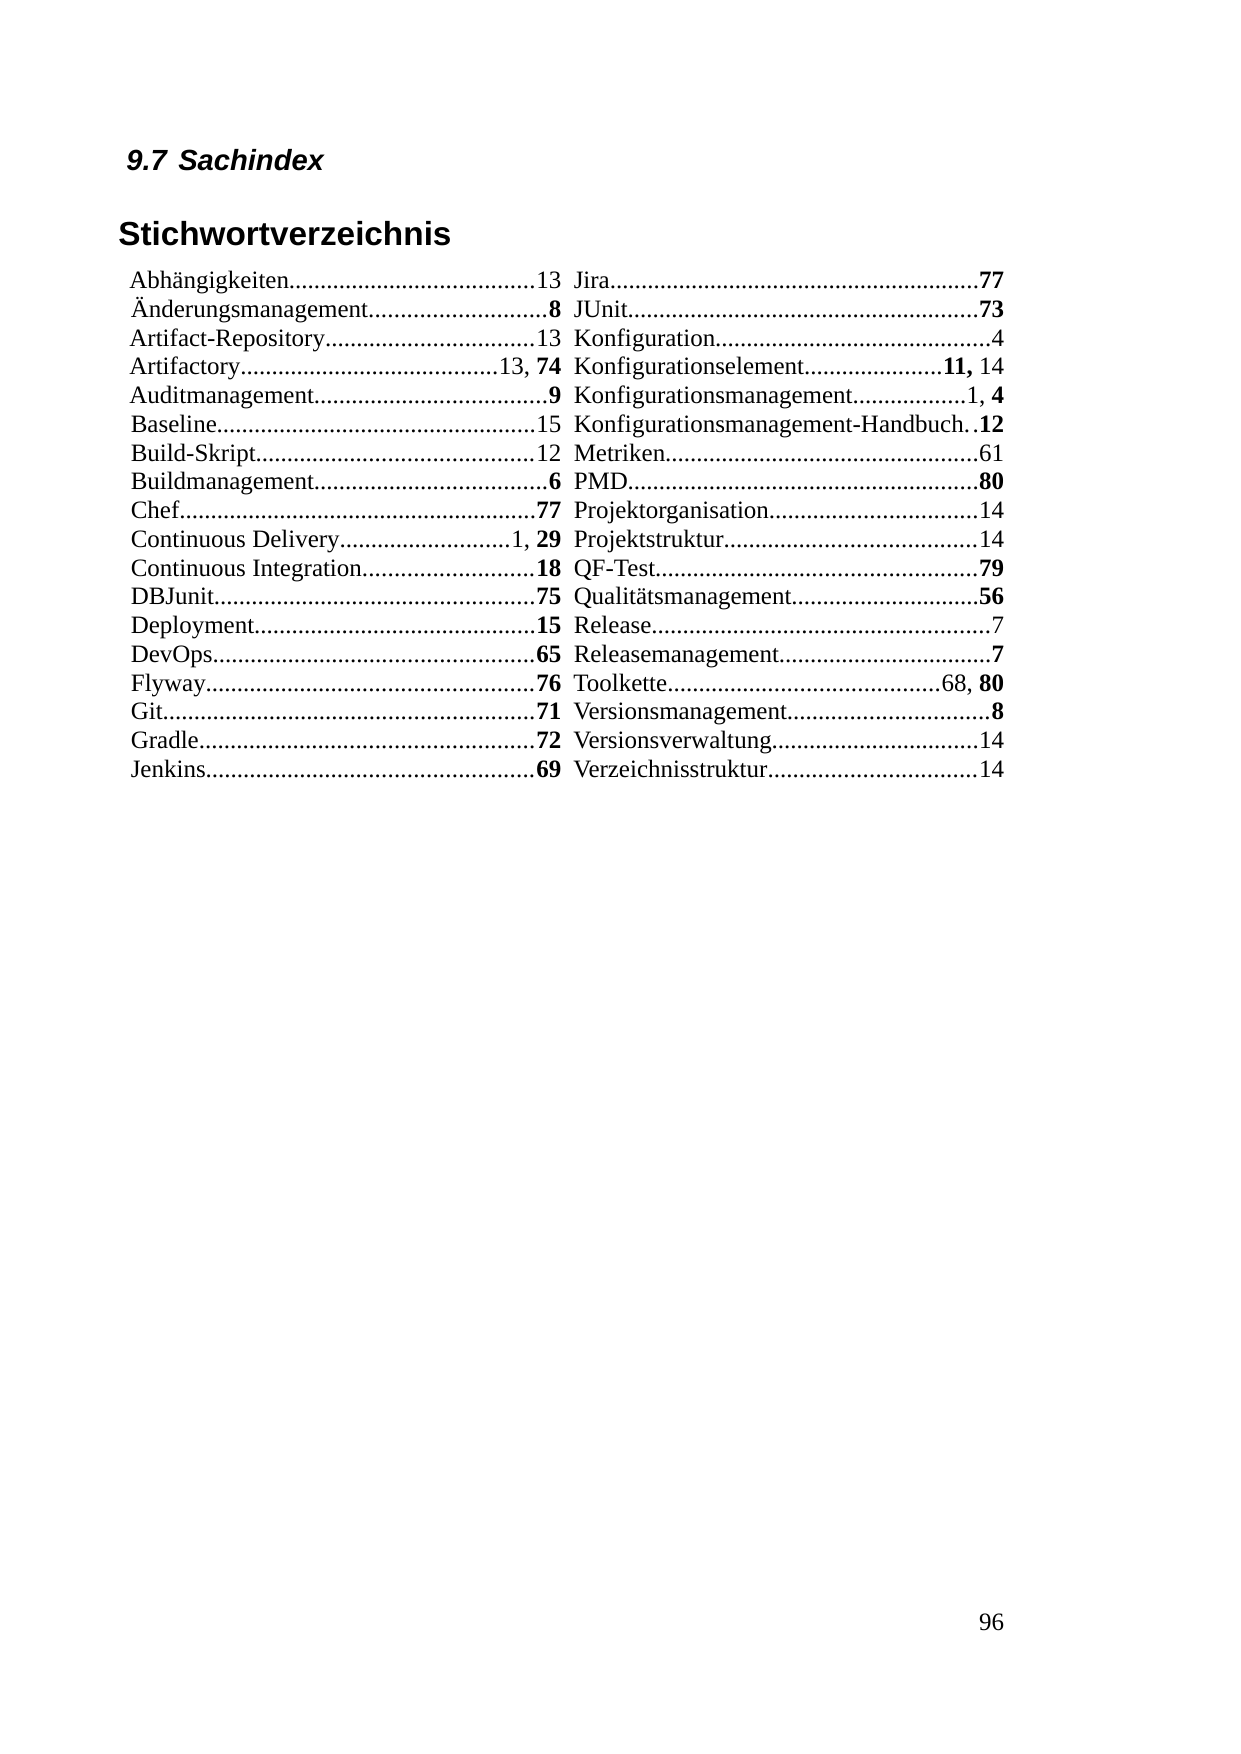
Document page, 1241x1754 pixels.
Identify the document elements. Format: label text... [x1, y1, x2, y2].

text Baseline 15 [118, 409, 561, 438]
text Git 71 [118, 696, 561, 725]
text PMD 80 [561, 466, 1004, 495]
text QF-Test 79 [561, 553, 1004, 581]
text DevOps 65 [118, 639, 561, 668]
text Konfigurationselement 11, 14 [561, 351, 1004, 380]
text Jenkins 69 [118, 754, 561, 783]
text Konfigurationsmanagement 1, 4 [561, 380, 1004, 409]
text Continuous Integration 18 [118, 553, 561, 581]
text Releasemanagement 7 [561, 639, 1004, 668]
text Verzeichnisstruktur 14 [561, 754, 1004, 783]
text Projektstruktur 14 [561, 524, 1004, 553]
text Änderungsmanagement 8 [118, 294, 561, 323]
text Projektorganisation 14 [561, 495, 1004, 524]
subtitle Stichwortverzeichnis [118, 214, 1004, 253]
text Continuous Delivery 1, 29 [118, 524, 561, 553]
text Konfiguration 4 [561, 323, 1004, 351]
text Flyway 76 [118, 668, 561, 696]
text Toolkette 68, 80 [561, 668, 1004, 696]
text Build-Skript 12 [118, 438, 561, 466]
text Gradle 72 [118, 725, 561, 754]
text JUnit 73 [561, 294, 1004, 323]
text Chef 77 [118, 495, 561, 524]
text Release 7 [561, 610, 1004, 639]
text Konfigurationsmanagement-Handbuch 12 [561, 409, 1004, 438]
text Abhängigkeiten 13 [118, 265, 561, 294]
text Deployment 15 [118, 610, 561, 639]
subtitle Sachindex [118, 143, 1004, 177]
text Versionsmanagement 8 [561, 696, 1004, 725]
text Buildmanagement 6 [118, 466, 561, 495]
text Artifact-Repository 13 [118, 323, 561, 351]
text Qualitätsmanagement 56 [561, 581, 1004, 610]
text Artifactory 13, 74 [118, 351, 561, 380]
text DBJunit 75 [118, 581, 561, 610]
text Jira 77 [561, 265, 1004, 294]
text Metriken 61 [561, 438, 1004, 466]
text Auditmanagement 9 [118, 380, 561, 409]
text Versionsverwaltung 14 [561, 725, 1004, 754]
